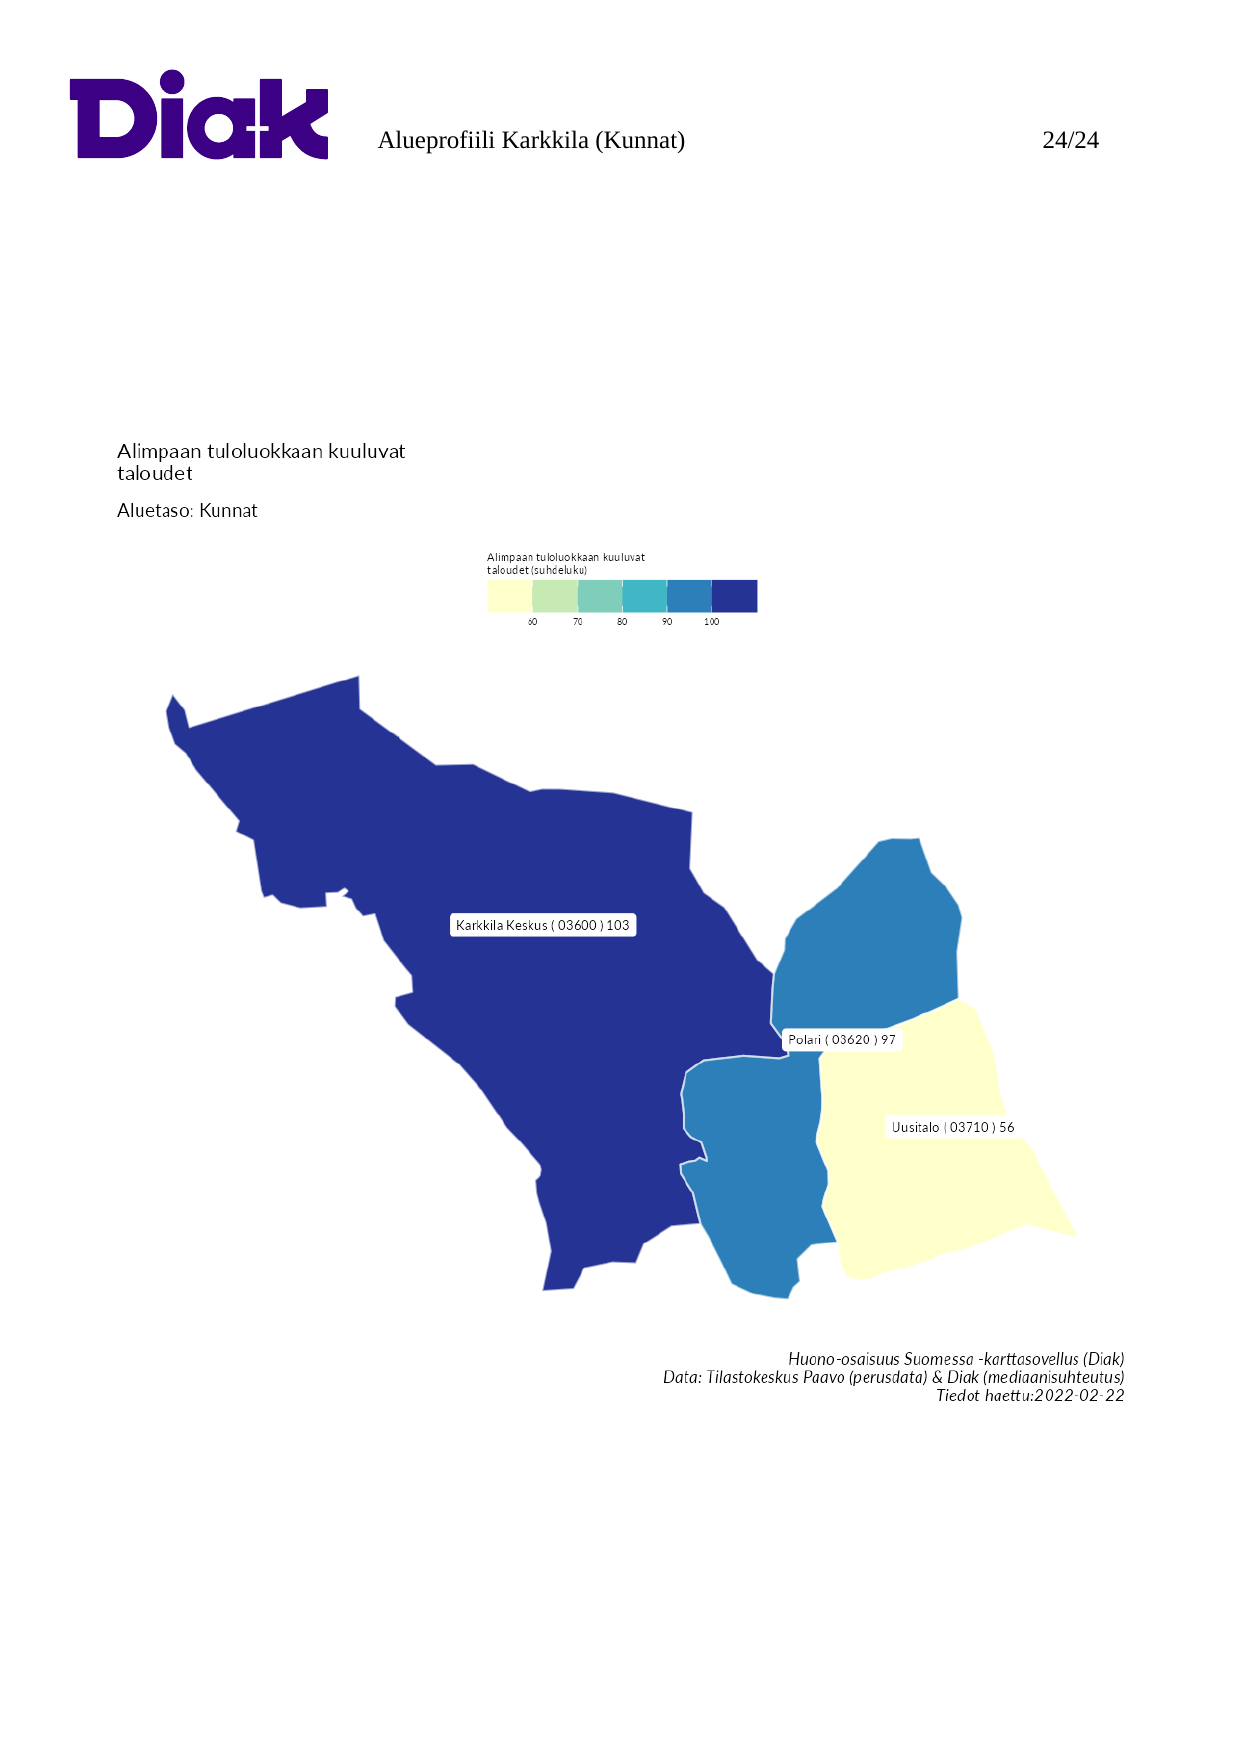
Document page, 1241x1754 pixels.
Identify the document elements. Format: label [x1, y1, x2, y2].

picture [61, 196, 1179, 1651]
